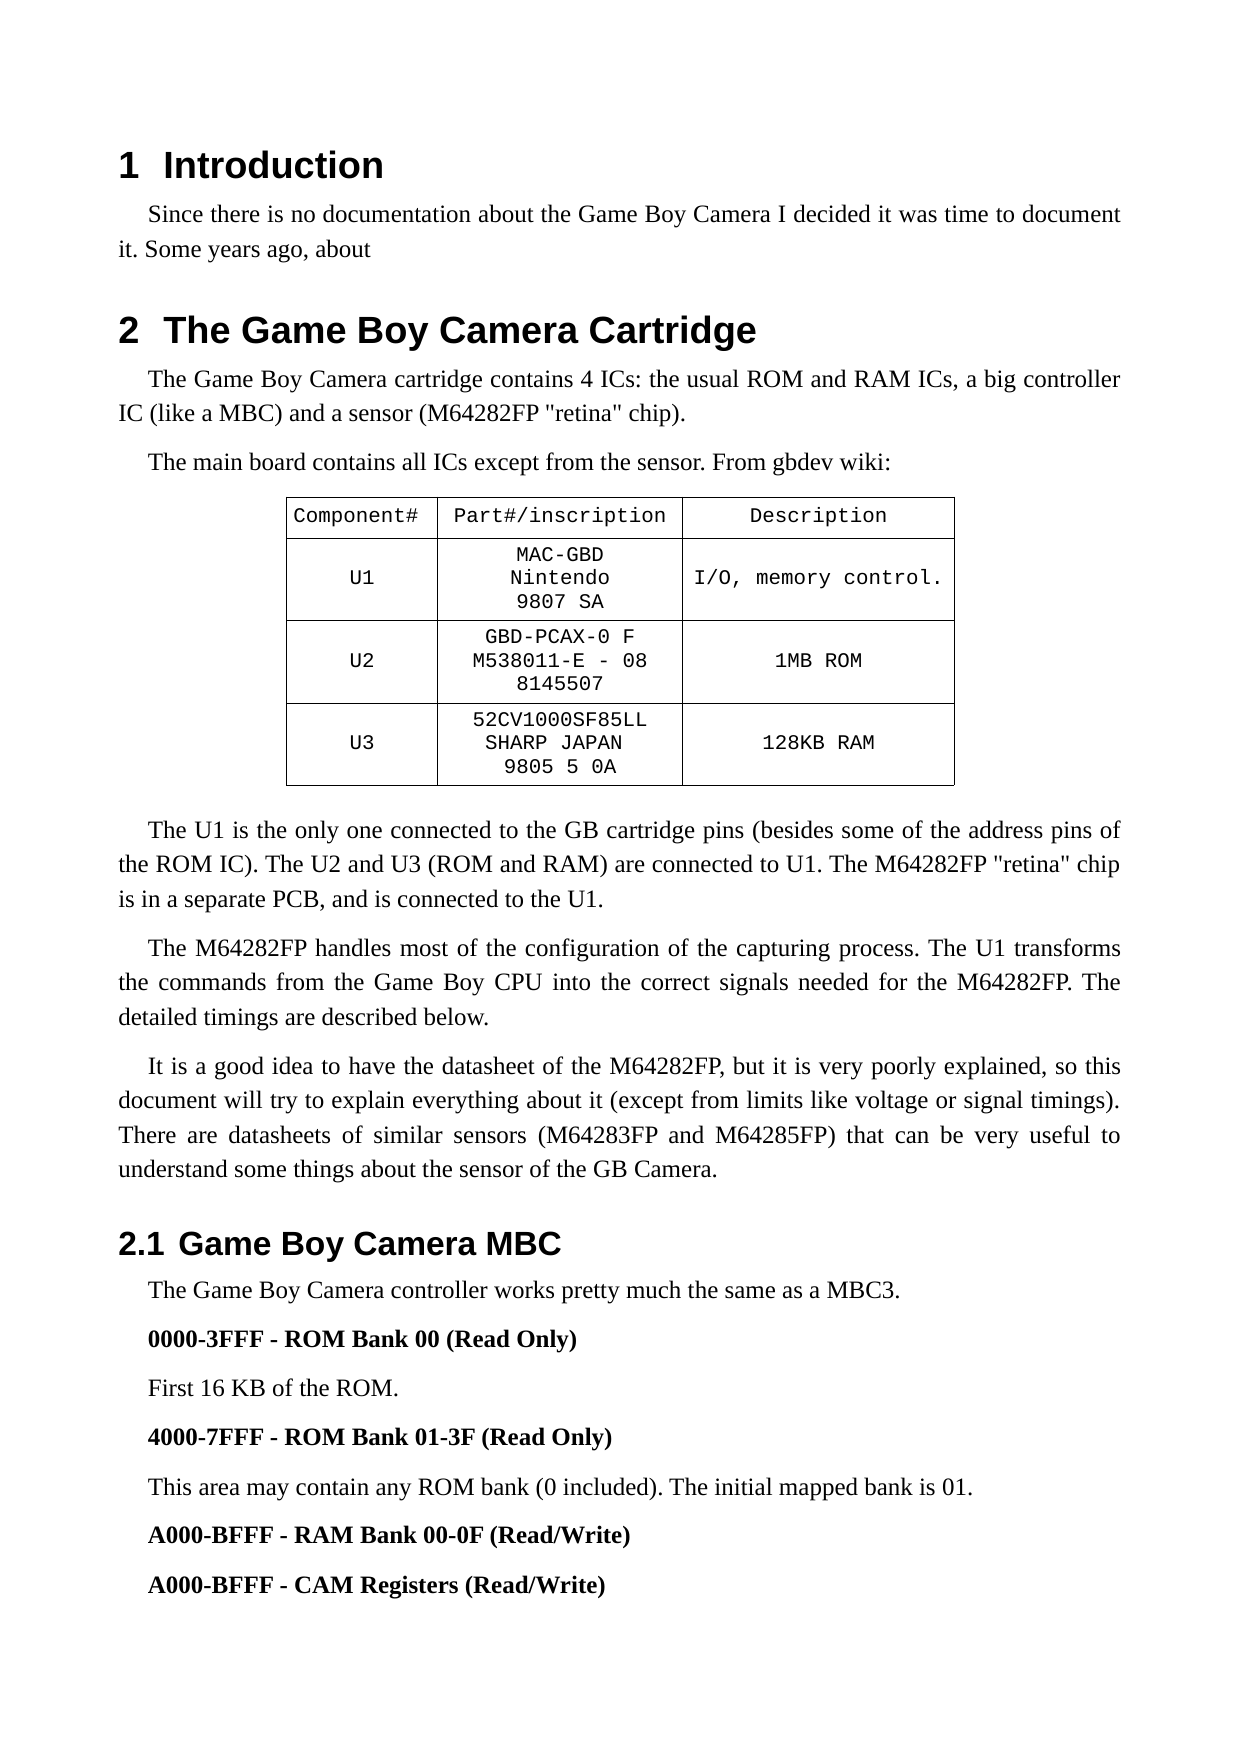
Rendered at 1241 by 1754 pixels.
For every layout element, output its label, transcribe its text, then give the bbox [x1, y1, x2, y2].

table_cell 1MB ROM [683, 621, 954, 703]
table_cell U1 [287, 539, 437, 620]
text The U1 is the only one connected to the GB cartridge pins (besides some of the address pins of the ROM IC). The U2 and U3 (ROM and RAM) are connected to U1. The M64282FP "retina" chip is in a separate PCB, and is connected to the U1. [118, 815, 1122, 912]
table_cell GBD-PCAX-0 F M538011-E - 08 8145507 [438, 621, 682, 703]
text Since there is no documentation about the Game Boy Camera I decided it was time to document it. Some years ago, about [118, 199, 1122, 262]
text The Game Boy Camera cartridge contains 4 ICs: the usual ROM and RAM ICs, a big controller IC (like a MBC) and a sensor (M64282FP "retina" chip). [118, 364, 1122, 427]
text The Game Boy Camera controller works pretty much the same as a MBC3. [118, 1275, 1122, 1304]
table_header Description [683, 498, 954, 538]
table_header Part#/inscription [438, 498, 682, 538]
text It is a good idea to have the datasheet of the M64282FP, but it is very poorly explained, so this document will try to explain everything about it (except from limits like voltage or signal timings). There are datasheets of similar sensors (M64283FP and M64285FP) that can be very useful to understand some things about the sensor of the GB Camera. [118, 1051, 1122, 1183]
table_cell 52CV1000SF85LL SHARP JAPAN 9805 5 0A [438, 704, 682, 785]
table_cell U2 [287, 621, 437, 703]
subtitle Introduction [118, 143, 1122, 187]
text This area may contain any ROM bank (0 included). The initial mapped bank is 01. [118, 1472, 1122, 1500]
text First 16 KB of the ROM. [118, 1373, 1122, 1402]
table_cell I/O, memory control. [683, 539, 954, 620]
text A000-BFFF - RAM Bank 00-0F (Read/Write) [118, 1521, 1122, 1549]
text 4000-7FFF - ROM Bank 01-3F (Read Only) [118, 1422, 1122, 1451]
text The M64282FP handles most of the configuration of the capturing process. The U1 transforms the commands from the Game Boy CPU into the correct signals needed for the M64282FP. The detailed timings are described below. [118, 933, 1122, 1031]
table_cell MAC-GBD Nintendo 9807 SA [438, 539, 682, 620]
text A000-BFFF - CAM Registers (Read/Write) [118, 1570, 1122, 1598]
subtitle Game Boy Camera MBC [118, 1224, 1122, 1263]
subtitle The Game Boy Camera Cartridge [118, 308, 1122, 351]
table_cell U3 [287, 704, 437, 785]
table_header Component# [287, 498, 437, 538]
text 0000-3FFF - ROM Bank 00 (Read Only) [118, 1324, 1122, 1353]
table_cell 128KB RAM [683, 704, 954, 785]
text The main board contains all ICs except from the sensor. From gbdev wiki: [118, 447, 1122, 476]
